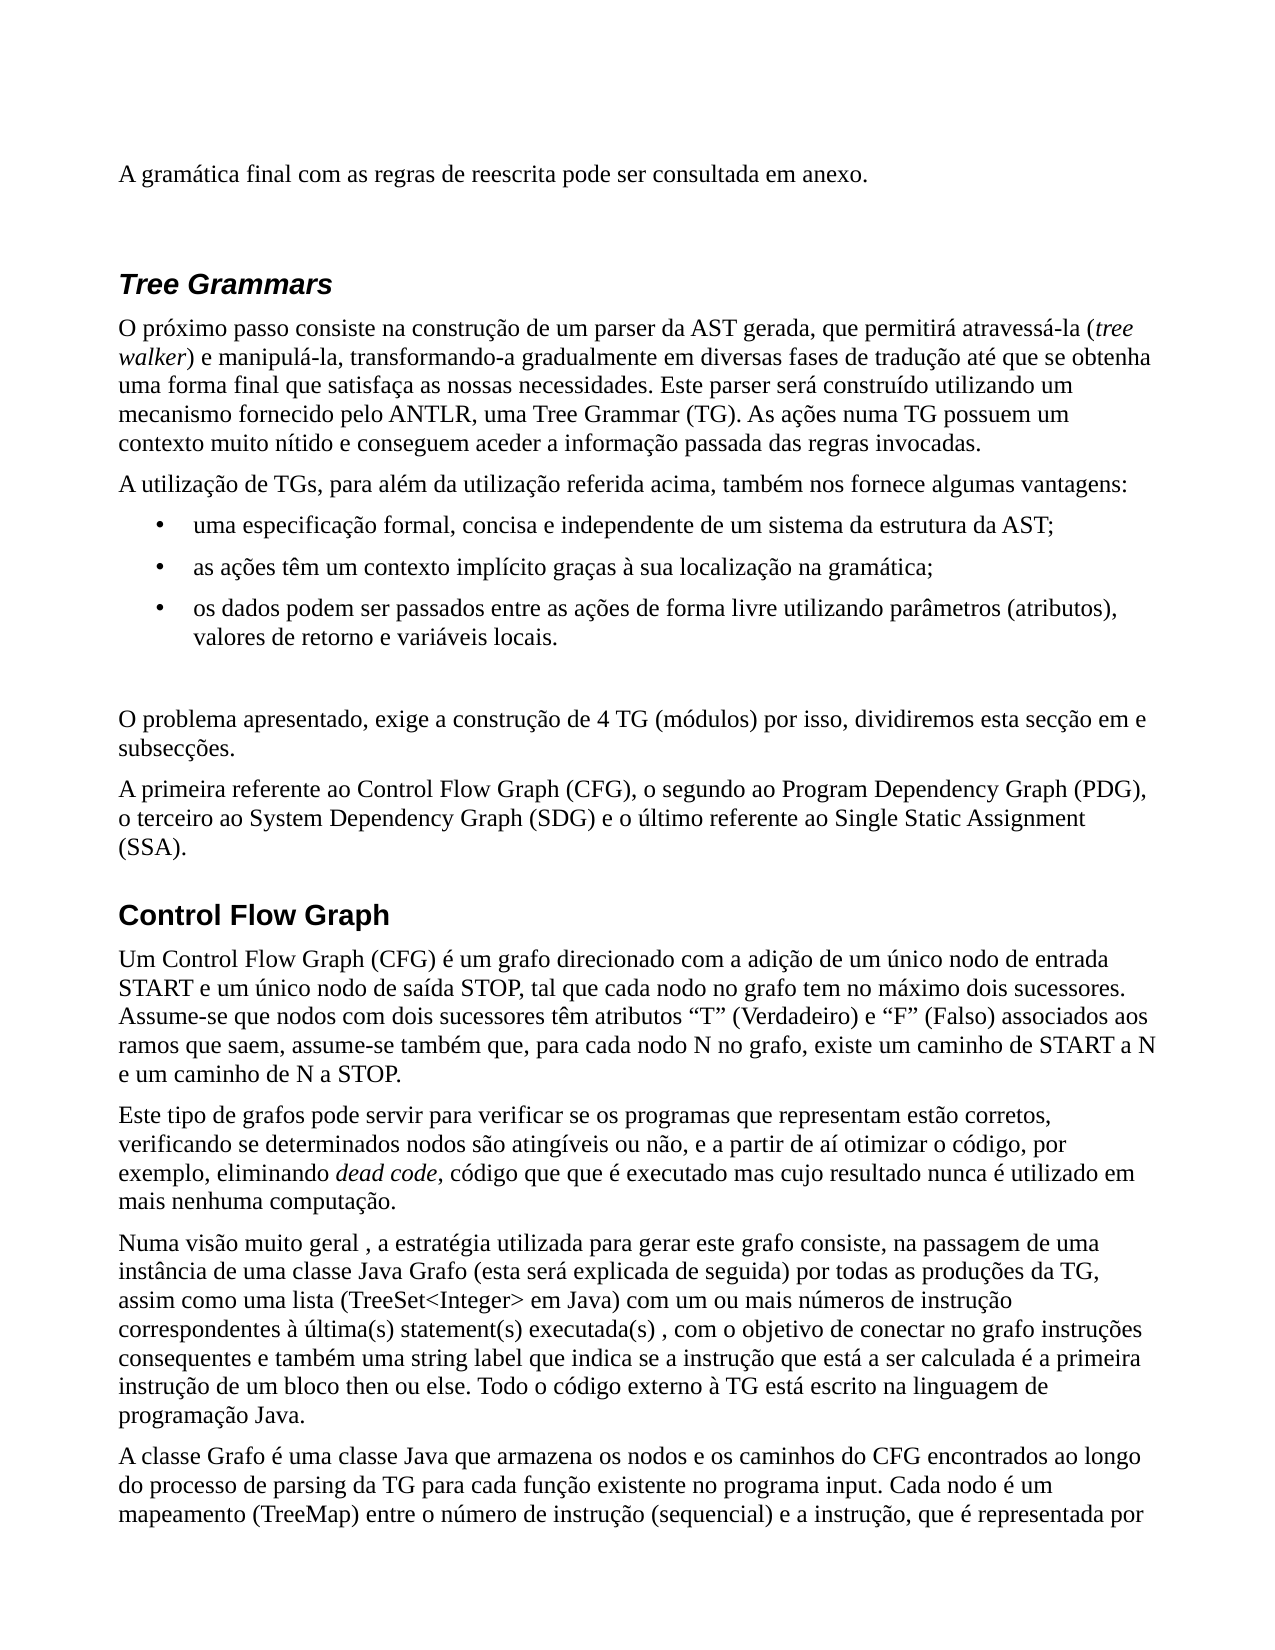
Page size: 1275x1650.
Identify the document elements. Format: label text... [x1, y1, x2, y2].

text A gramática final com as regras de reescrita pode ser consultada em anexo. [118, 159, 1157, 188]
text Este tipo de grafos pode servir para verificar se os programas que representam estão corretos, verificando se determinados nodos são atingíveis ou não, e a partir de aí otimizar o código, por exemplo, eliminando dead code, código que que é executado mas cujo resultado nunca é utilizado em mais nenhuma computação. [118, 1100, 1157, 1215]
list uma especificação formal, concisa e independente de um sistema da estrutura da AST; [156, 510, 1157, 539]
list os dados podem ser passados entre as ações de forma livre utilizando parâmetros (atributos), valores de retorno e variáveis locais. [156, 593, 1157, 650]
text A classe Grafo é uma classe Java que armazena os nodos e os caminhos do CFG encontrados ao longo do processo de parsing da TG para cada função existente no programa input. Cada nodo é um mapeamento (TreeMap) entre o número de instrução (sequencial) e a instrução, que é representada por [118, 1441, 1157, 1528]
text O próximo passo consiste na construção de um parser da AST gerada, que permitirá atravessá-la (tree walker) e manipulá-la, transformando-a gradualmente em diversas fases de tradução até que se obtenha uma forma final que satisfaça as nossas necessidades. Este parser será construído utilizando um mecanismo fornecido pelo ANTLR, uma Tree Grammar (TG). As ações numa TG possuem um contexto muito nítido e conseguem aceder a informação passada das regras invocadas. [118, 313, 1157, 457]
list as ações têm um contexto implícito graças à sua localização na gramática; [156, 552, 1157, 580]
text Numa visão muito geral , a estratégia utilizada para gerar este grafo consiste, na passagem de uma instância de uma classe Java Grafo (esta será explicada de seguida) por todas as produções da TG, assim como uma lista (TreeSet<Integer> em Java) com um ou mais números de instrução correspondentes à última(s) statement(s) executada(s) , com o objetivo de conectar no grafo instruções consequentes e também uma string label que indica se a instrução que está a ser calculada é a primeira instrução de um bloco then ou else. Todo o código externo à TG está escrito na linguagem de programação Java. [118, 1228, 1157, 1429]
text Um Control Flow Graph (CFG) é um grafo direcionado com a adição de um único nodo de entrada START e um único nodo de saída STOP, tal que cada nodo no grafo tem no máximo dois sucessores. Assume-se que nodos com dois sucessores têm atributos “T” (Verdadeiro) e “F” (Falso) associados aos ramos que saem, assume-se também que, para cada nodo N no grafo, existe um caminho de START a N e um caminho de N a STOP. [118, 944, 1157, 1088]
subtitle Control Flow Graph [118, 898, 1157, 931]
text O problema apresentado, exige a construção de 4 TG (módulos) por isso, dividiremos esta secção em e subsecções. [118, 704, 1157, 762]
subtitle Tree Grammars [118, 267, 1157, 300]
text A utilização de TGs, para além da utilização referida acima, também nos fornece algumas vantagens: [118, 469, 1157, 498]
text A primeira referente ao Control Flow Graph (CFG), o segundo ao Program Dependency Graph (PDG), o terceiro ao System Dependency Graph (SDG) e o último referente ao Single Static Assignment (SSA). [118, 774, 1157, 860]
